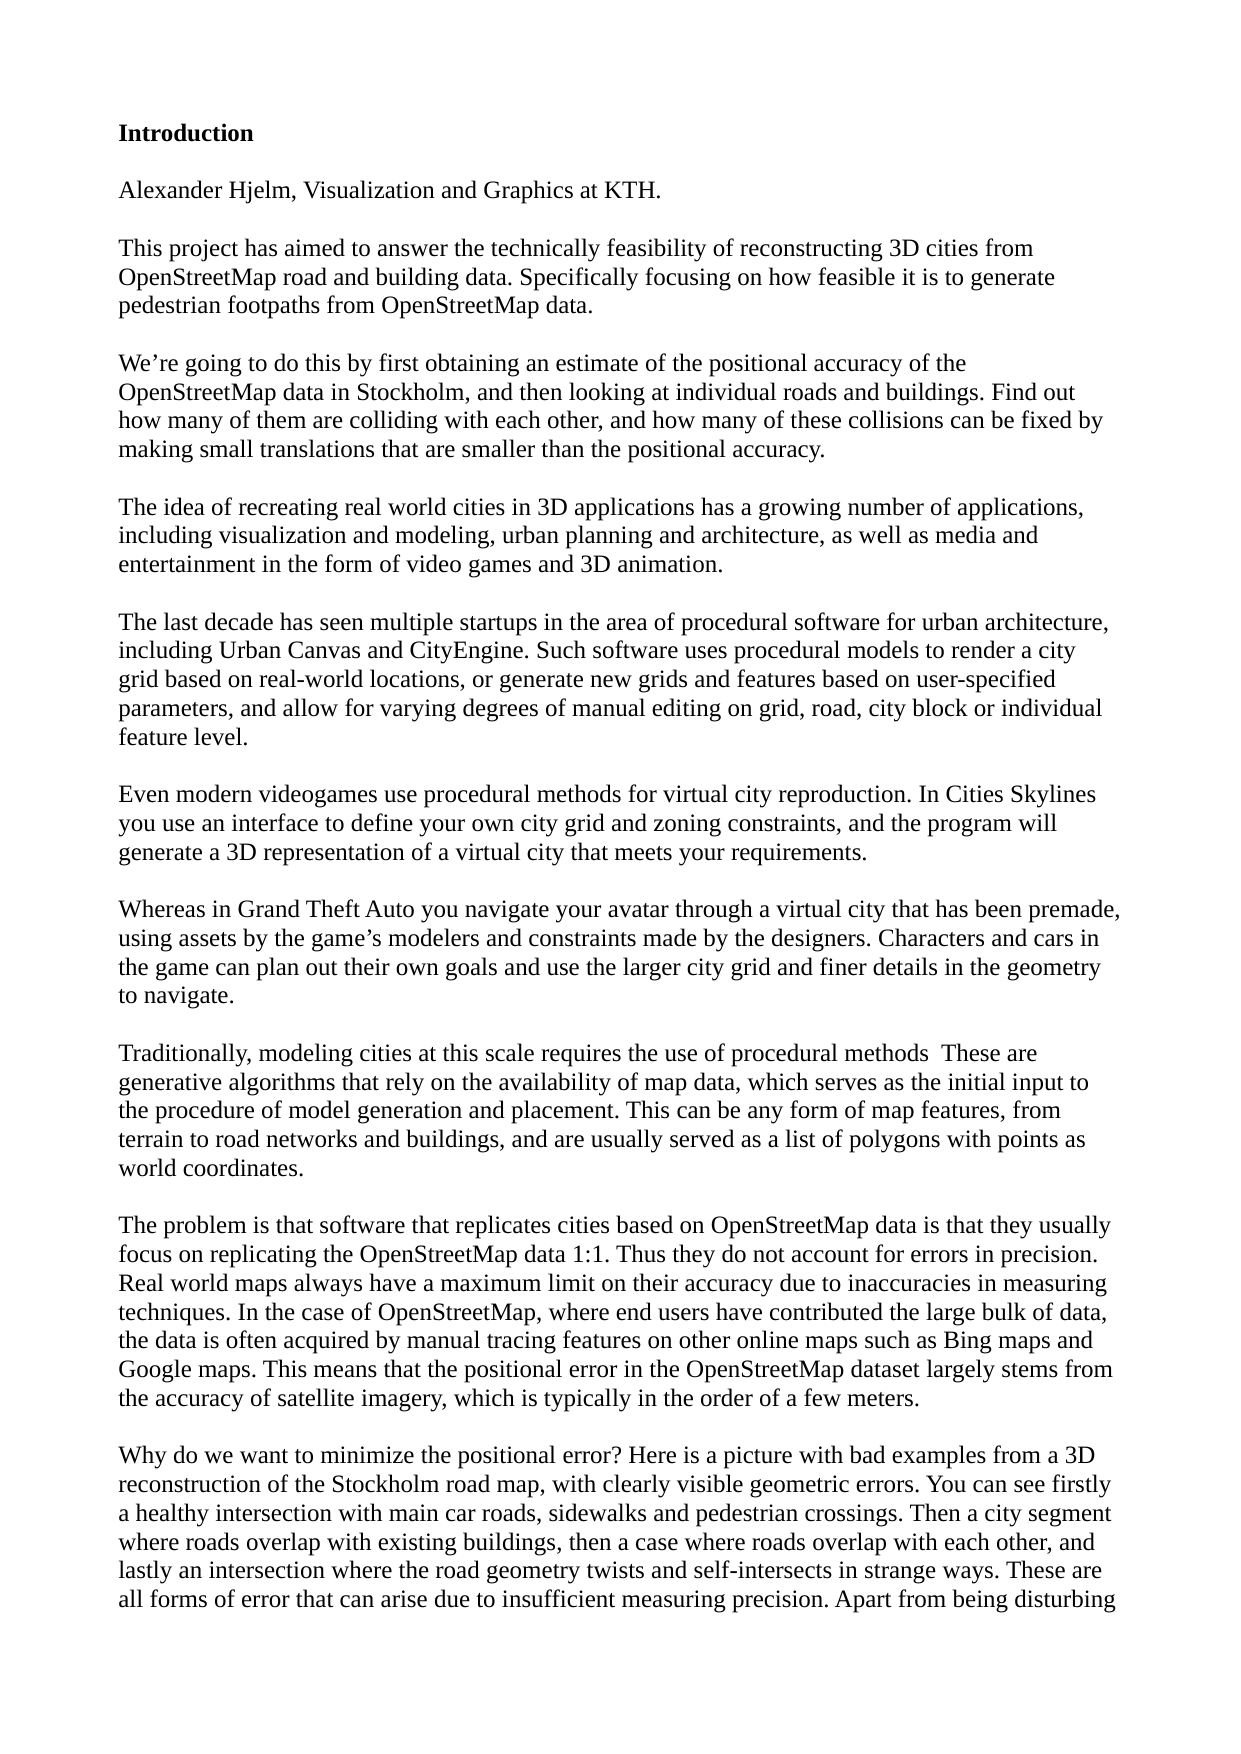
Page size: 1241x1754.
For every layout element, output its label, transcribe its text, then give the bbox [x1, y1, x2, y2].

text Why do we want to minimize the positional error? Here is a picture with bad examples from a 3D reconstruction of the Stockholm road map, with clearly visible geometric errors. You can see firstly a healthy intersection with main car roads, sidewalks and pedestrian crossings. Then a city segment where roads overlap with existing buildings, then a case where roads overlap with each other, and lastly an intersection where the road geometry twists and self-intersects in strange ways. These are all forms of error that can arise due to insufficient measuring precision. Apart from being disturbing [118, 1441, 1122, 1613]
text Alexander Hjelm, Visualization and Graphics at KTH. [118, 176, 1122, 204]
text Whereas in Grand Theft Auto you navigate your avatar through a virtual city that has been premade, using assets by the game’s modelers and constraints made by the designers. Characters and cars in the game can plan out their own goals and use the larger city grid and finer details in the geometry to navigate. [118, 894, 1122, 1009]
text We’re going to do this by first obtaining an estimate of the positional accuracy of the OpenStreetMap data in Stockholm, and then looking at individual roads and buildings. Find out how many of them are colliding with each other, and how many of these collisions can be fixed by making small translations that are smaller than the positional accuracy. [118, 348, 1122, 463]
text Even modern videogames use procedural methods for virtual city reproduction. In Cities Skylines you use an interface to define your own city grid and zoning constraints, and the program will generate a 3D representation of a virtual city that meets your requirements. [118, 779, 1122, 866]
text Introduction [118, 118, 1122, 147]
text The last decade has seen multiple startups in the area of procedural software for urban architecture, including Urban Canvas and CityEngine. Such software uses procedural models to render a city grid based on real-world locations, or generate new grids and features based on user-specified parameters, and allow for varying degrees of manual editing on grid, road, city block or individual feature level. [118, 607, 1122, 751]
text The problem is that software that replicates cities based on OpenStreetMap data is that they usually focus on replicating the OpenStreetMap data 1:1. Thus they do not account for errors in precision. Real world maps always have a maximum limit on their accuracy due to inaccuracies in measuring techniques. In the case of OpenStreetMap, where end users have contributed the large bulk of data, the data is often acquired by manual tracing features on other online maps such as Bing maps and Google maps. This means that the positional error in the OpenStreetMap dataset largely stems from the accuracy of satellite imagery, which is typically in the order of a few meters. [118, 1211, 1122, 1412]
text Traditionally, modeling cities at this scale requires the use of procedural methods These are generative algorithms that rely on the availability of map data, which serves as the initial input to the procedure of model generation and placement. This can be any form of map features, from terrain to road networks and buildings, and are usually served as a list of polygons with points as world coordinates. [118, 1038, 1122, 1182]
text The idea of recreating real world cities in 3D applications has a growing number of applications, including visualization and modeling, urban planning and architecture, as well as media and entertainment in the form of video games and 3D animation. [118, 492, 1122, 578]
text This project has aimed to answer the technically feasibility of reconstructing 3D cities from OpenStreetMap road and building data. Specifically focusing on how feasible it is to generate pedestrian footpaths from OpenStreetMap data. [118, 233, 1122, 319]
